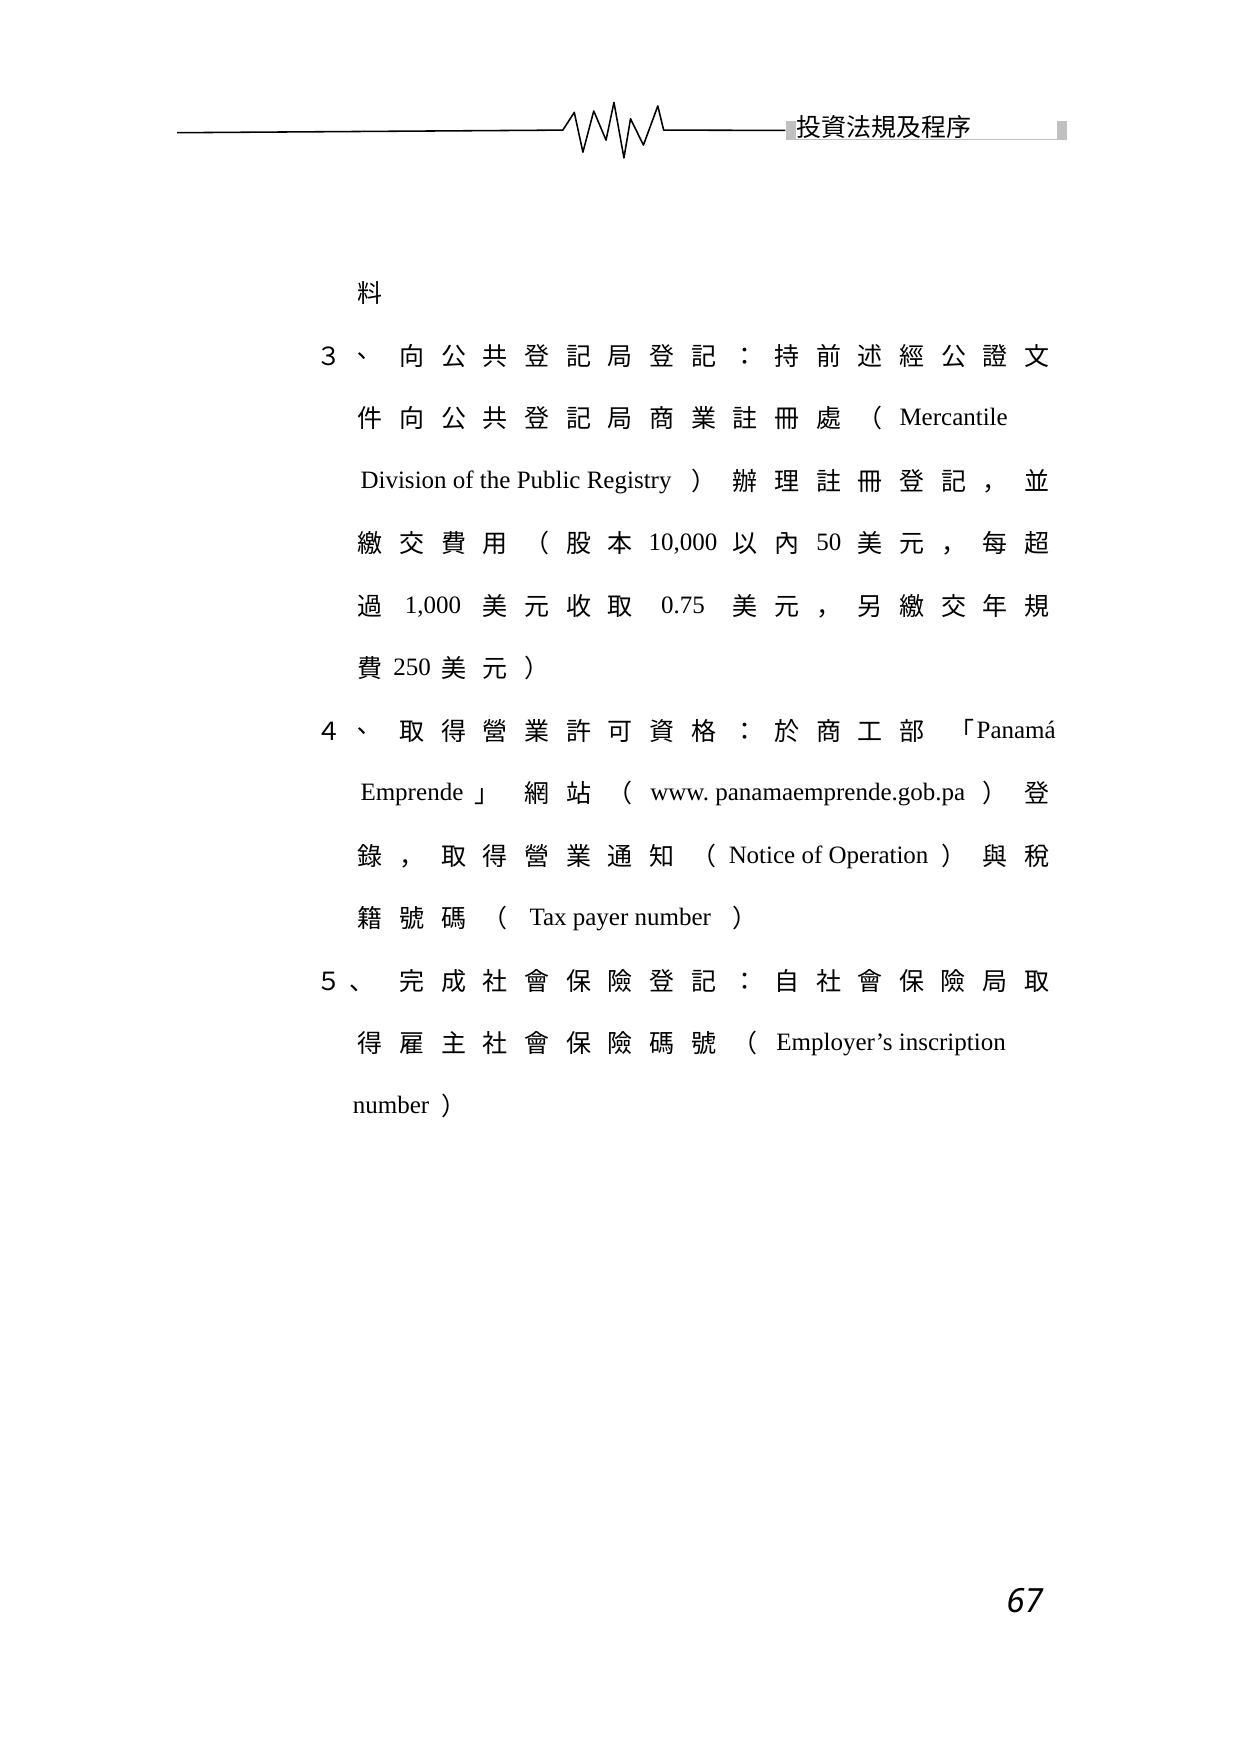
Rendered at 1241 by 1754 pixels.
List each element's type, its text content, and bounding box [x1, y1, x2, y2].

text ４、取得營業許可資格：於商工部「Panamá Emprende」網站（www. panamaemprende.gob.pa）登錄，取得營業通知（Notice of Operation）與稅籍號碼（Tax payer number） [281, 688, 1058, 938]
text ３、向公共登記局登記：持前述經公證文件向公共登記局商業註冊處（Mercantile Division of the Public Registry）辦理註冊登記，並繳交費用（股本10,000以內50美元，每超過1,000美元收取0.75美元，另繳交年規費250美元） [281, 313, 1058, 688]
text 料 [281, 250, 1058, 313]
text ５、完成社會保險登記：自社會保險局取得雇主社會保險碼號（Employer’s inscription number） [281, 938, 1058, 1125]
